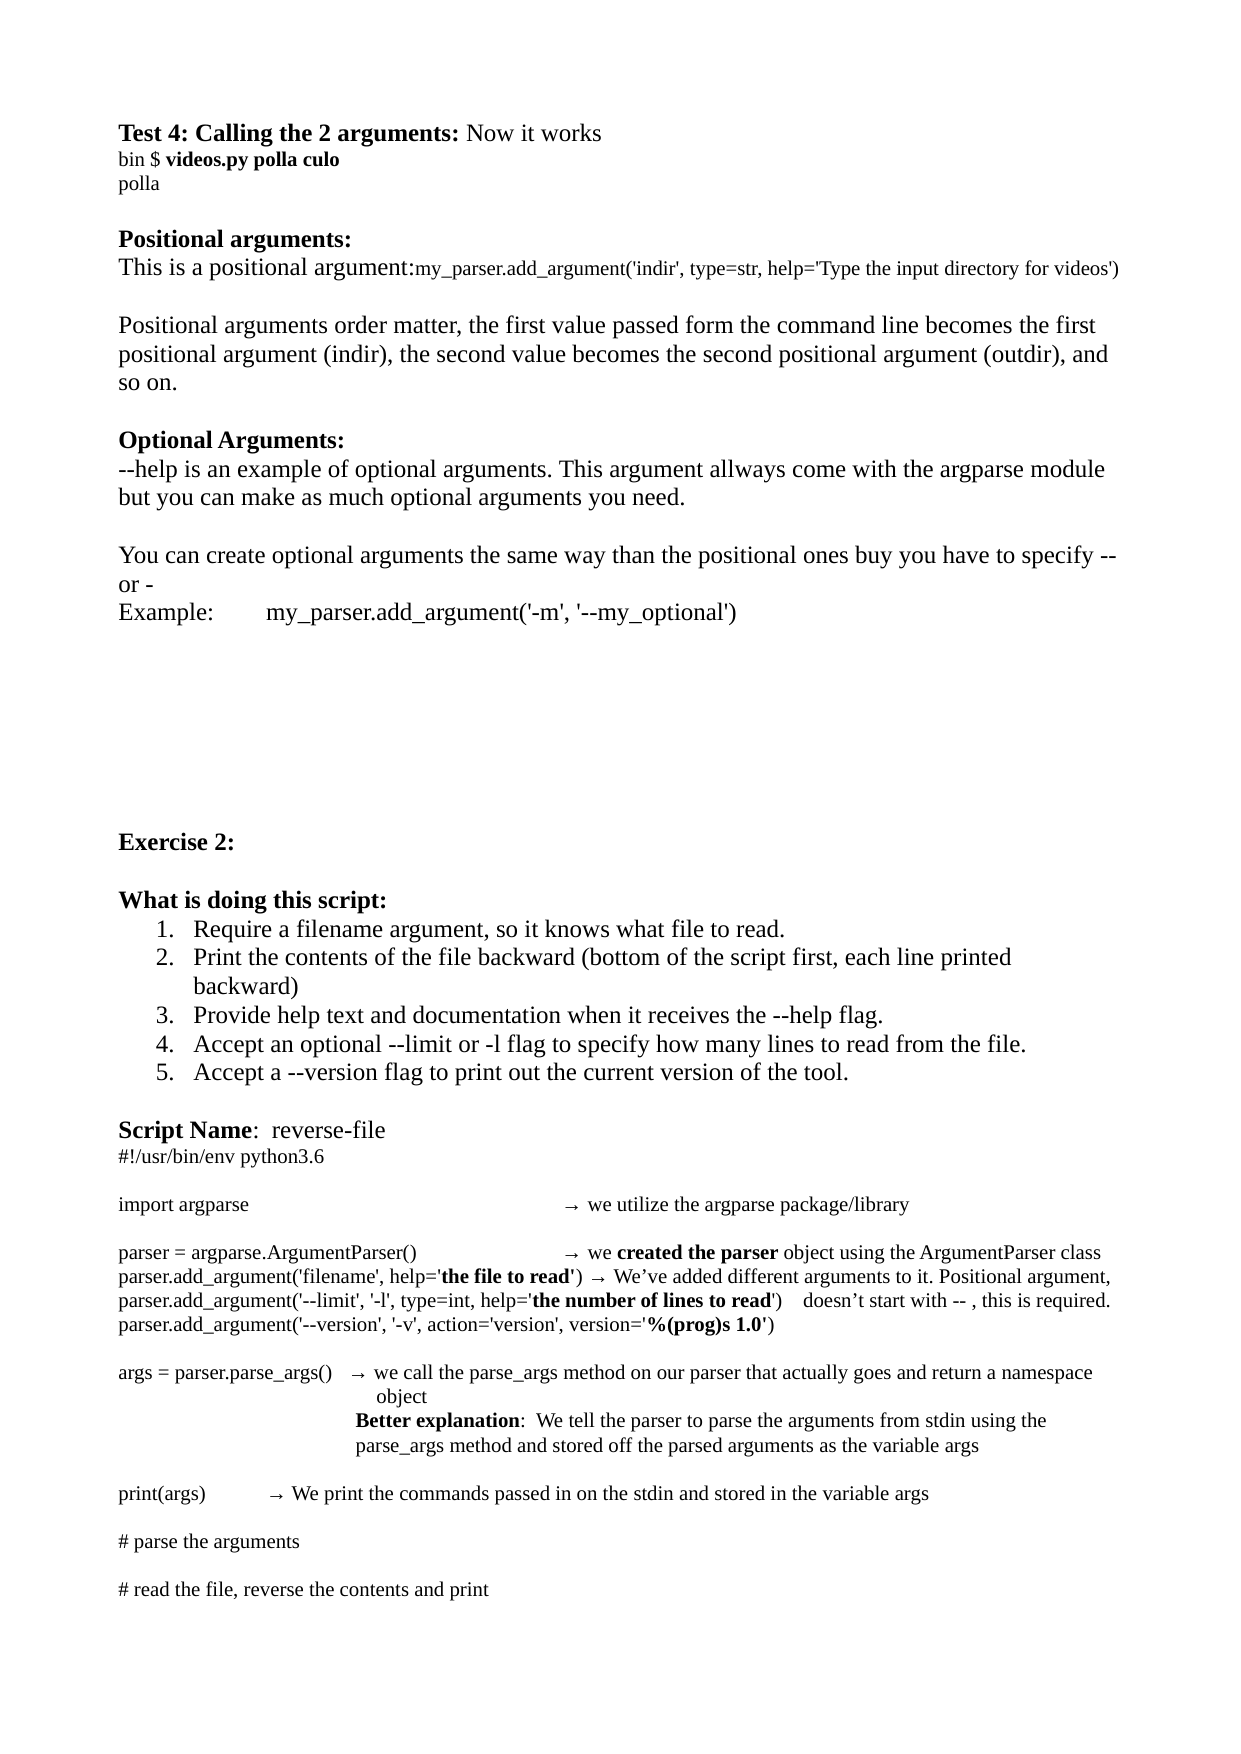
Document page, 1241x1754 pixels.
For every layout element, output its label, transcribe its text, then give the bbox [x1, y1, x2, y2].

text Test 4: Calling the 2 arguments: Now it works [118, 118, 1122, 147]
text print(args) → We print the commands passed in on the stdin and stored in the variable args [118, 1481, 1122, 1505]
text Optional Arguments: [118, 425, 1122, 454]
text import argparse → we utilize the argparse package/library [118, 1192, 1122, 1216]
text # parse the arguments [118, 1529, 1122, 1553]
text Positional arguments order matter, the first value passed form the command line becomes the first positional argument (indir), the second value becomes the second positional argument (outdir), and so on. [118, 310, 1122, 396]
text Example: my_parser.add_argument('-m', '--my_optional') [118, 597, 1122, 626]
list Accept an optional --limit or -l flag to specify how many lines to read from the file. [156, 1029, 1122, 1057]
list Provide help text and documentation when it receives the --help flag. [156, 1000, 1122, 1029]
text # read the file, reverse the contents and print [118, 1577, 1122, 1601]
text parser.add_argument('filename', help='the file to read') → We’ve added different arguments to it. Positional argument, [118, 1264, 1122, 1288]
text args = parser.parse_args() → we call the parse_args method on our parser that actually goes and return a namespace [118, 1360, 1122, 1384]
text object [118, 1384, 1122, 1408]
text polla [118, 171, 1122, 195]
text Exercise 2: [118, 827, 1122, 856]
list Require a filename argument, so it knows what file to read. [156, 914, 1122, 942]
text parser.add_argument('--limit', '-l', type=int, help='the number of lines to read') doesn’t start with -- , this is required. [118, 1288, 1122, 1312]
text parser.add_argument('--version', '-v', action='version', version='%(prog)s 1.0') [118, 1312, 1122, 1336]
text You can create optional arguments the same way than the positional ones buy you have to specify -- or - [118, 540, 1122, 597]
text Positional arguments: [118, 224, 1122, 252]
text This is a positional argument:my_parser.add_argument('indir', type=str, help='Type the input directory for videos') [118, 252, 1122, 281]
text Better explanation: We tell the parser to parse the arguments from stdin using the parse_args method and stored off the parsed arguments as the variable args [118, 1408, 1122, 1457]
text bin $ videos.py polla culo [118, 147, 1122, 171]
text #!/usr/bin/env python3.6 [118, 1144, 1122, 1168]
list Print the contents of the file backward (bottom of the script first, each line printed backward) [156, 942, 1122, 1000]
text --help is an example of optional arguments. This argument allways come with the argparse module but you can make as much optional arguments you need. [118, 454, 1122, 511]
text parser = argparse.ArgumentParser() → we created the parser object using the ArgumentParser class [118, 1240, 1122, 1264]
text Script Name: reverse-file [118, 1115, 1122, 1144]
list Accept a --version flag to print out the current version of the tool. [156, 1057, 1122, 1086]
text What is doing this script: [118, 885, 1122, 914]
